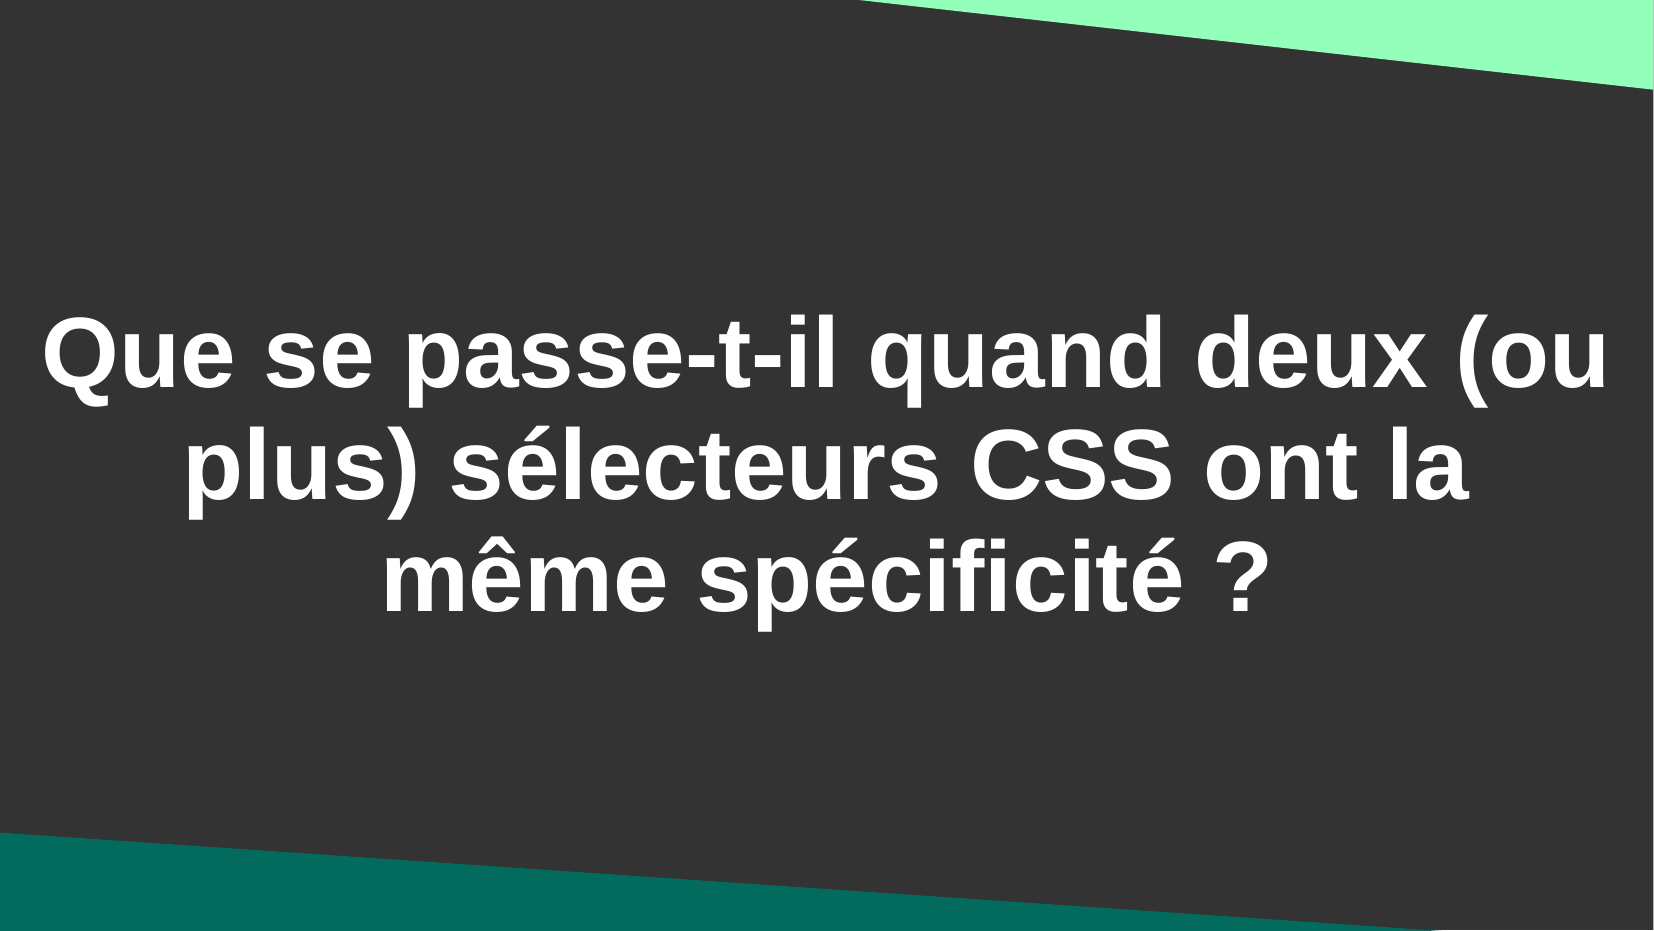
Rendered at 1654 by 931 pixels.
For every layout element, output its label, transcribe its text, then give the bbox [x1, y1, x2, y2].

title Que se passe-t-il quand deux (ou plus) sélecteurs CSS ont la même spécificité ? [31, 297, 1622, 633]
text_box [858, 0, 1654, 90]
